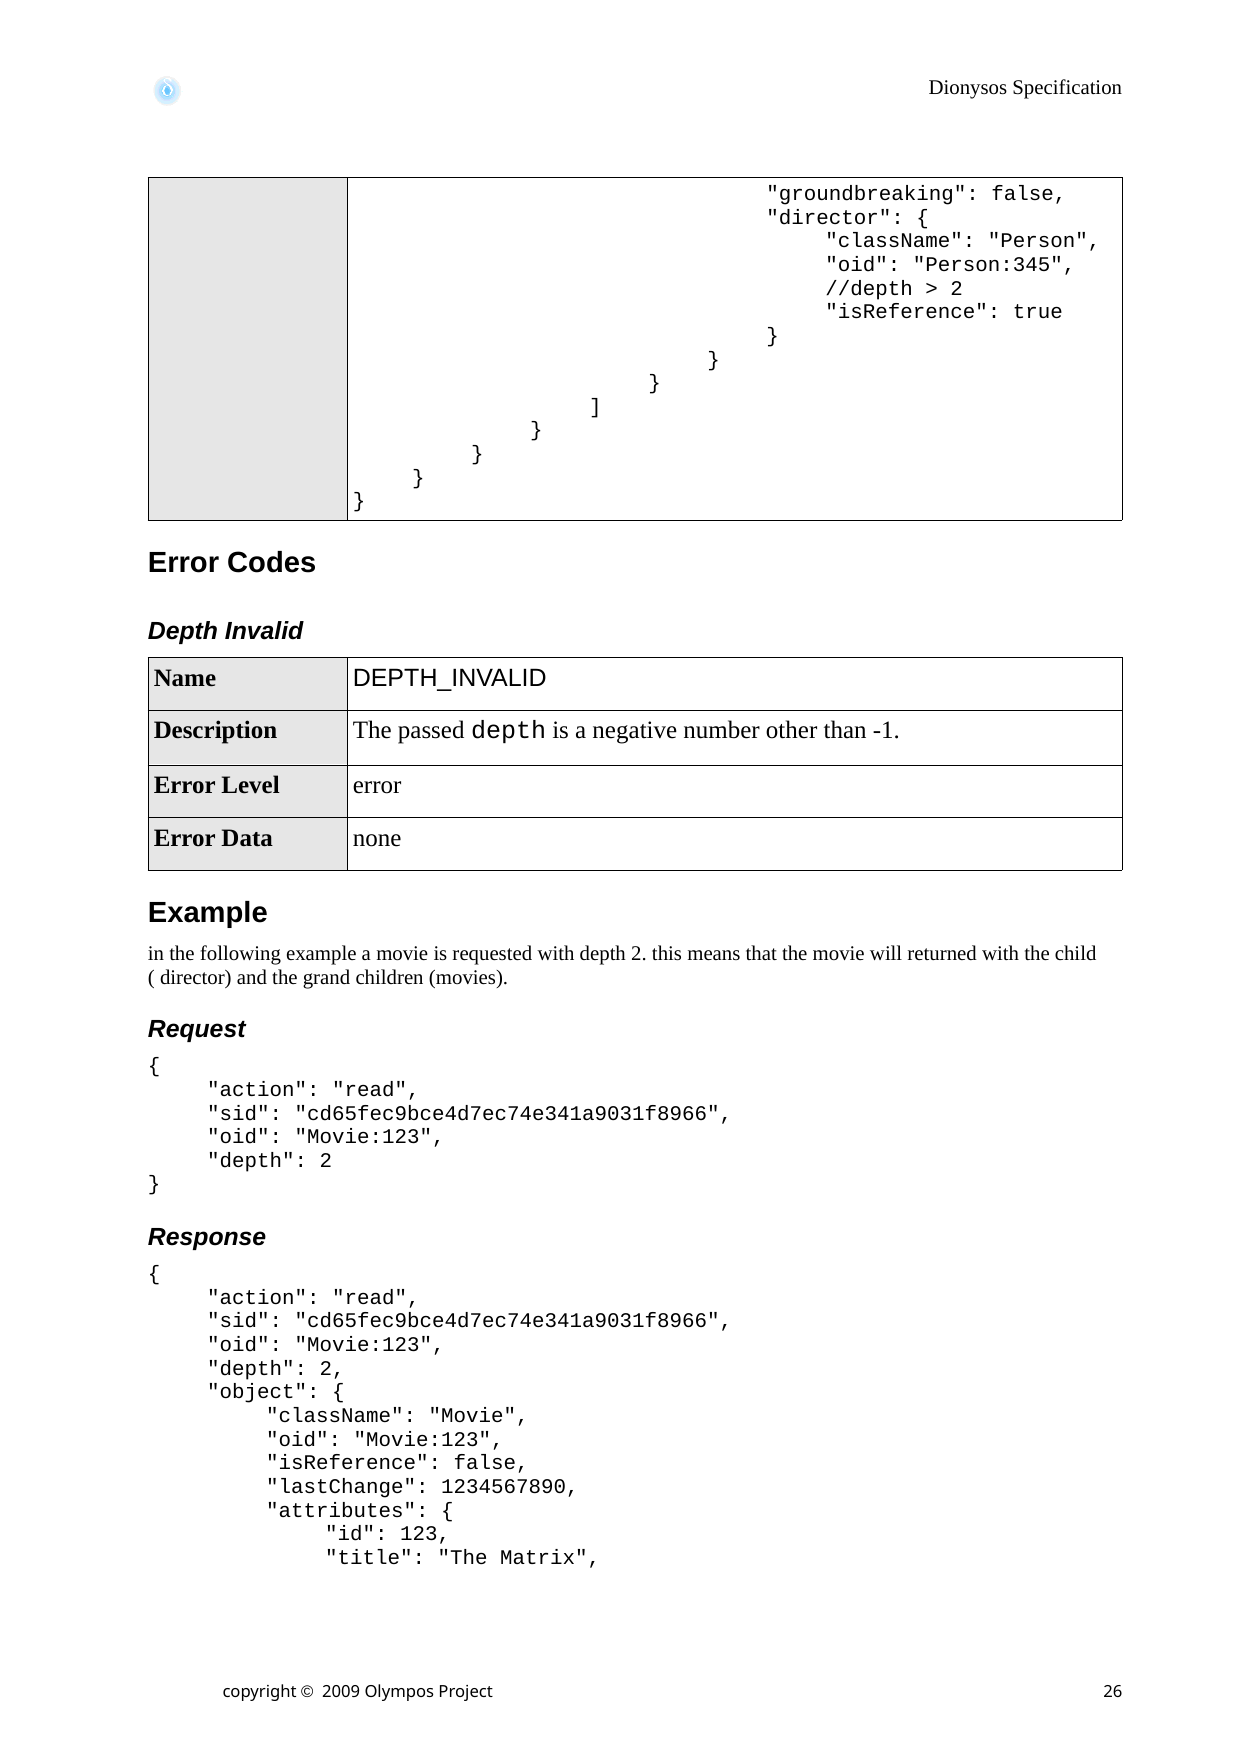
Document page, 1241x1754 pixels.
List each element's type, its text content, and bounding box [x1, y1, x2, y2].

text Error Codes [148, 545, 1122, 578]
text Response [148, 1222, 1122, 1251]
text "depth": 2 [148, 1150, 1122, 1173]
text "object": { [148, 1381, 1122, 1405]
table_header Name [149, 658, 347, 710]
picture [152, 75, 184, 106]
text Depth Invalid [148, 616, 1122, 644]
table_cell "groundbreaking": false, "director": { "className": "Person", "oid": "Person:345", //depth > 2 "isReference": true } } } ] } } } } [348, 178, 1122, 520]
text "className": "Movie", [148, 1405, 1122, 1429]
table_cell Error Data [149, 818, 347, 870]
text "oid": "Movie:123", [148, 1429, 1122, 1452]
text "attributes": { [148, 1499, 1122, 1523]
text Request [148, 1014, 1122, 1043]
text "oid": "Movie:123", [148, 1334, 1122, 1358]
text "depth": 2, [148, 1358, 1122, 1381]
table_cell error [348, 766, 1122, 817]
text "sid": "cd65fec9bce4d7ec74e341a9031f8966", [148, 1310, 1122, 1334]
text "sid": "cd65fec9bce4d7ec74e341a9031f8966", [148, 1102, 1122, 1126]
text { [148, 1263, 1122, 1287]
text Example [148, 895, 1122, 928]
table_cell [149, 178, 347, 520]
table_cell The passed depth is a negative number other than -1. [348, 711, 1122, 764]
table_cell Error Level [149, 766, 347, 817]
text "title": "The Matrix", [148, 1547, 1122, 1571]
text in the following example a movie is requested with depth 2. this means that the movie will returned with the child ( director) and the grand children (movies). [148, 941, 1122, 989]
text "isReference": false, [148, 1452, 1122, 1476]
text "lastChange": 1234567890, [148, 1476, 1122, 1499]
text } [148, 1173, 1122, 1197]
text "action": "read", [148, 1079, 1122, 1102]
text "id": 123, [148, 1523, 1122, 1547]
table_header DEPTH_INVALID [348, 658, 1122, 710]
text { [148, 1055, 1122, 1079]
text "oid": "Movie:123", [148, 1126, 1122, 1150]
text "action": "read", [148, 1287, 1122, 1310]
table_cell Description [149, 711, 347, 764]
table_cell none [348, 818, 1122, 870]
